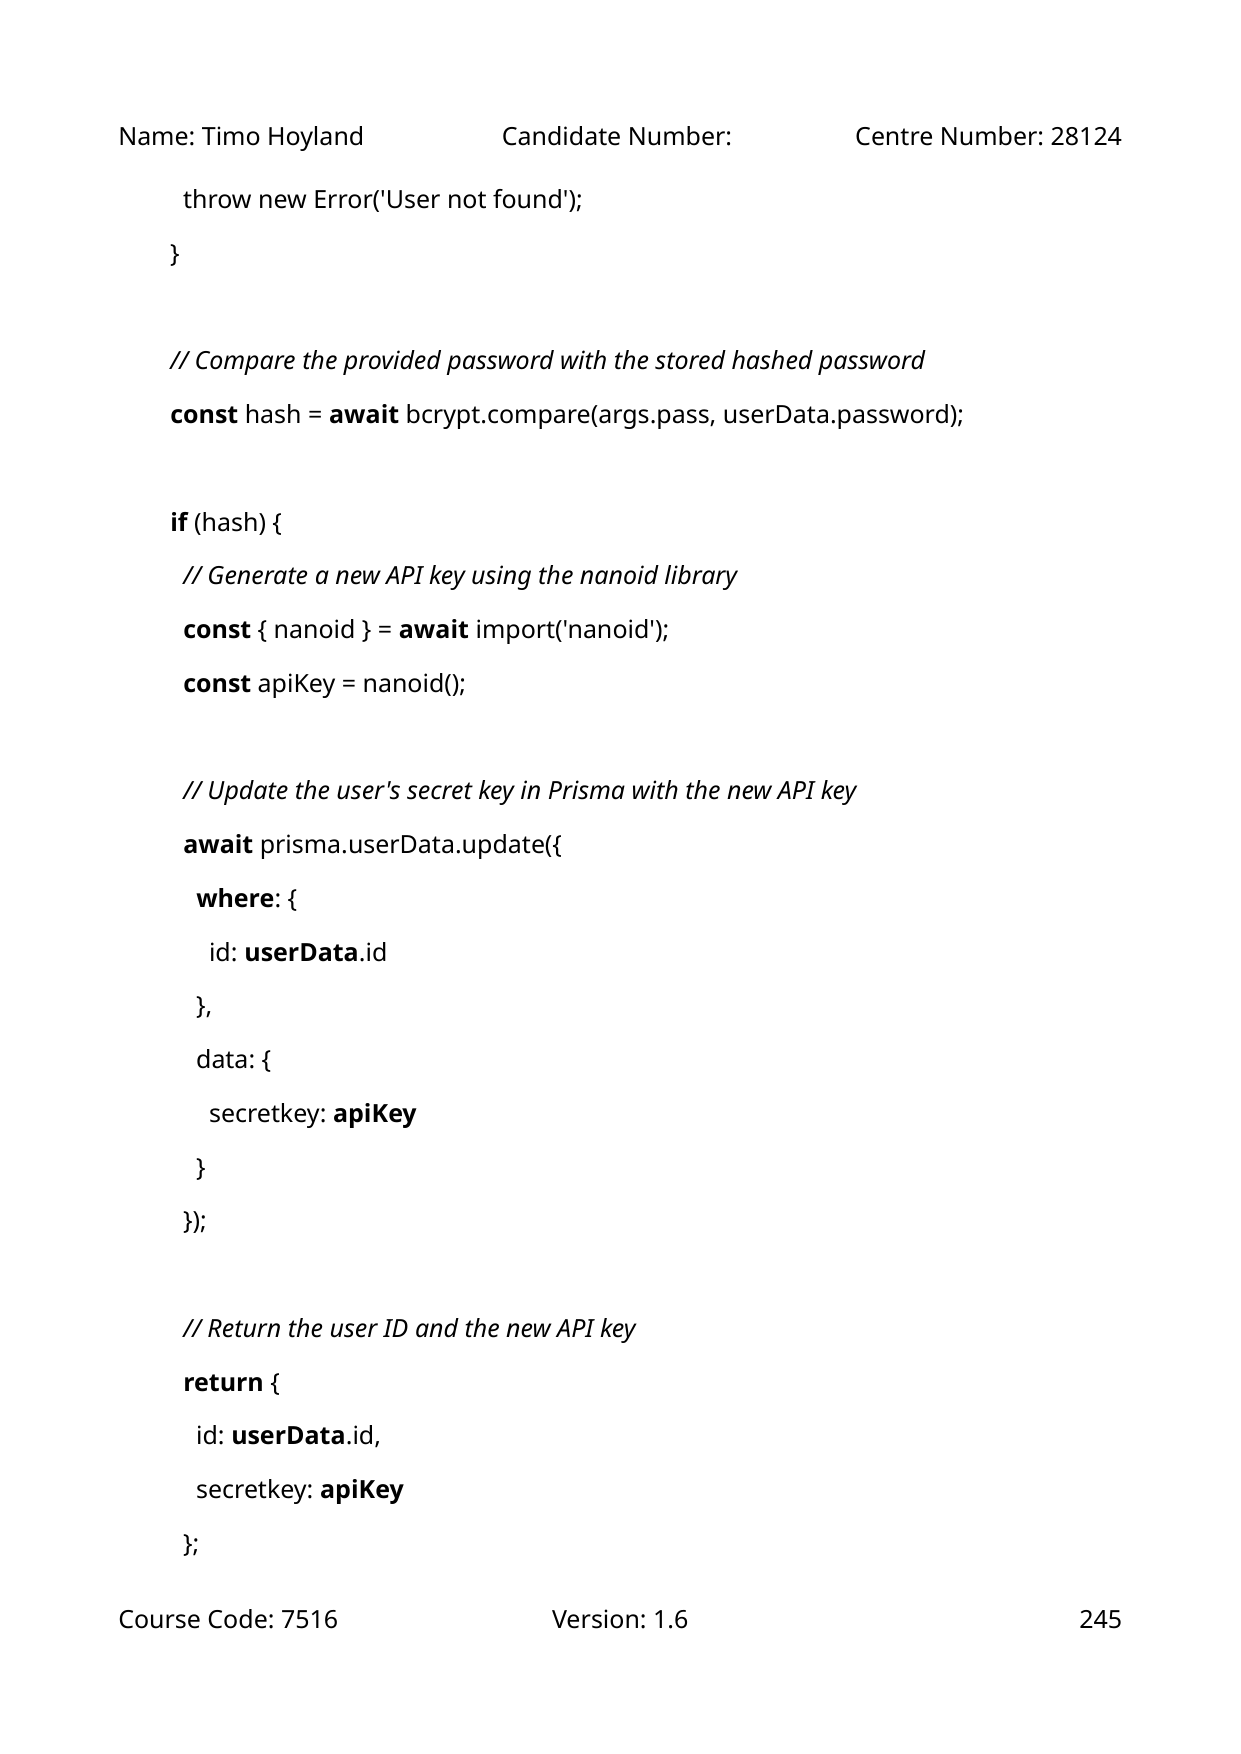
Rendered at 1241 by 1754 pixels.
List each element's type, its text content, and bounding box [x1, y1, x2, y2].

text id: userData.id [118, 934, 1122, 968]
text const apiKey = nanoid(); [118, 665, 1122, 699]
text const hash = await bcrypt.compare(args.pass, userData.password); [118, 397, 1122, 431]
text secretkey: apiKey [118, 1472, 1122, 1506]
text await prisma.userData.update({ [118, 827, 1122, 861]
text }); [118, 1203, 1122, 1237]
text id: userData.id, [118, 1418, 1122, 1452]
text }; [118, 1525, 1122, 1559]
text // Generate a new API key using the nanoid library [118, 558, 1122, 592]
text return { [118, 1364, 1122, 1398]
text secretkey: apiKey [118, 1095, 1122, 1129]
text data: { [118, 1042, 1122, 1076]
text // Return the user ID and the new API key [118, 1310, 1122, 1344]
text // Update the user's secret key in Prisma with the new API key [118, 773, 1122, 807]
text } [118, 1149, 1122, 1183]
text const { nanoid } = await import('nanoid'); [118, 612, 1122, 646]
text } [118, 235, 1122, 269]
text // Compare the provided password with the stored hashed password [118, 343, 1122, 377]
text if (hash) { [118, 504, 1122, 538]
text where: { [118, 880, 1122, 914]
text throw new Error('User not found'); [118, 182, 1122, 216]
text }, [118, 988, 1122, 1022]
